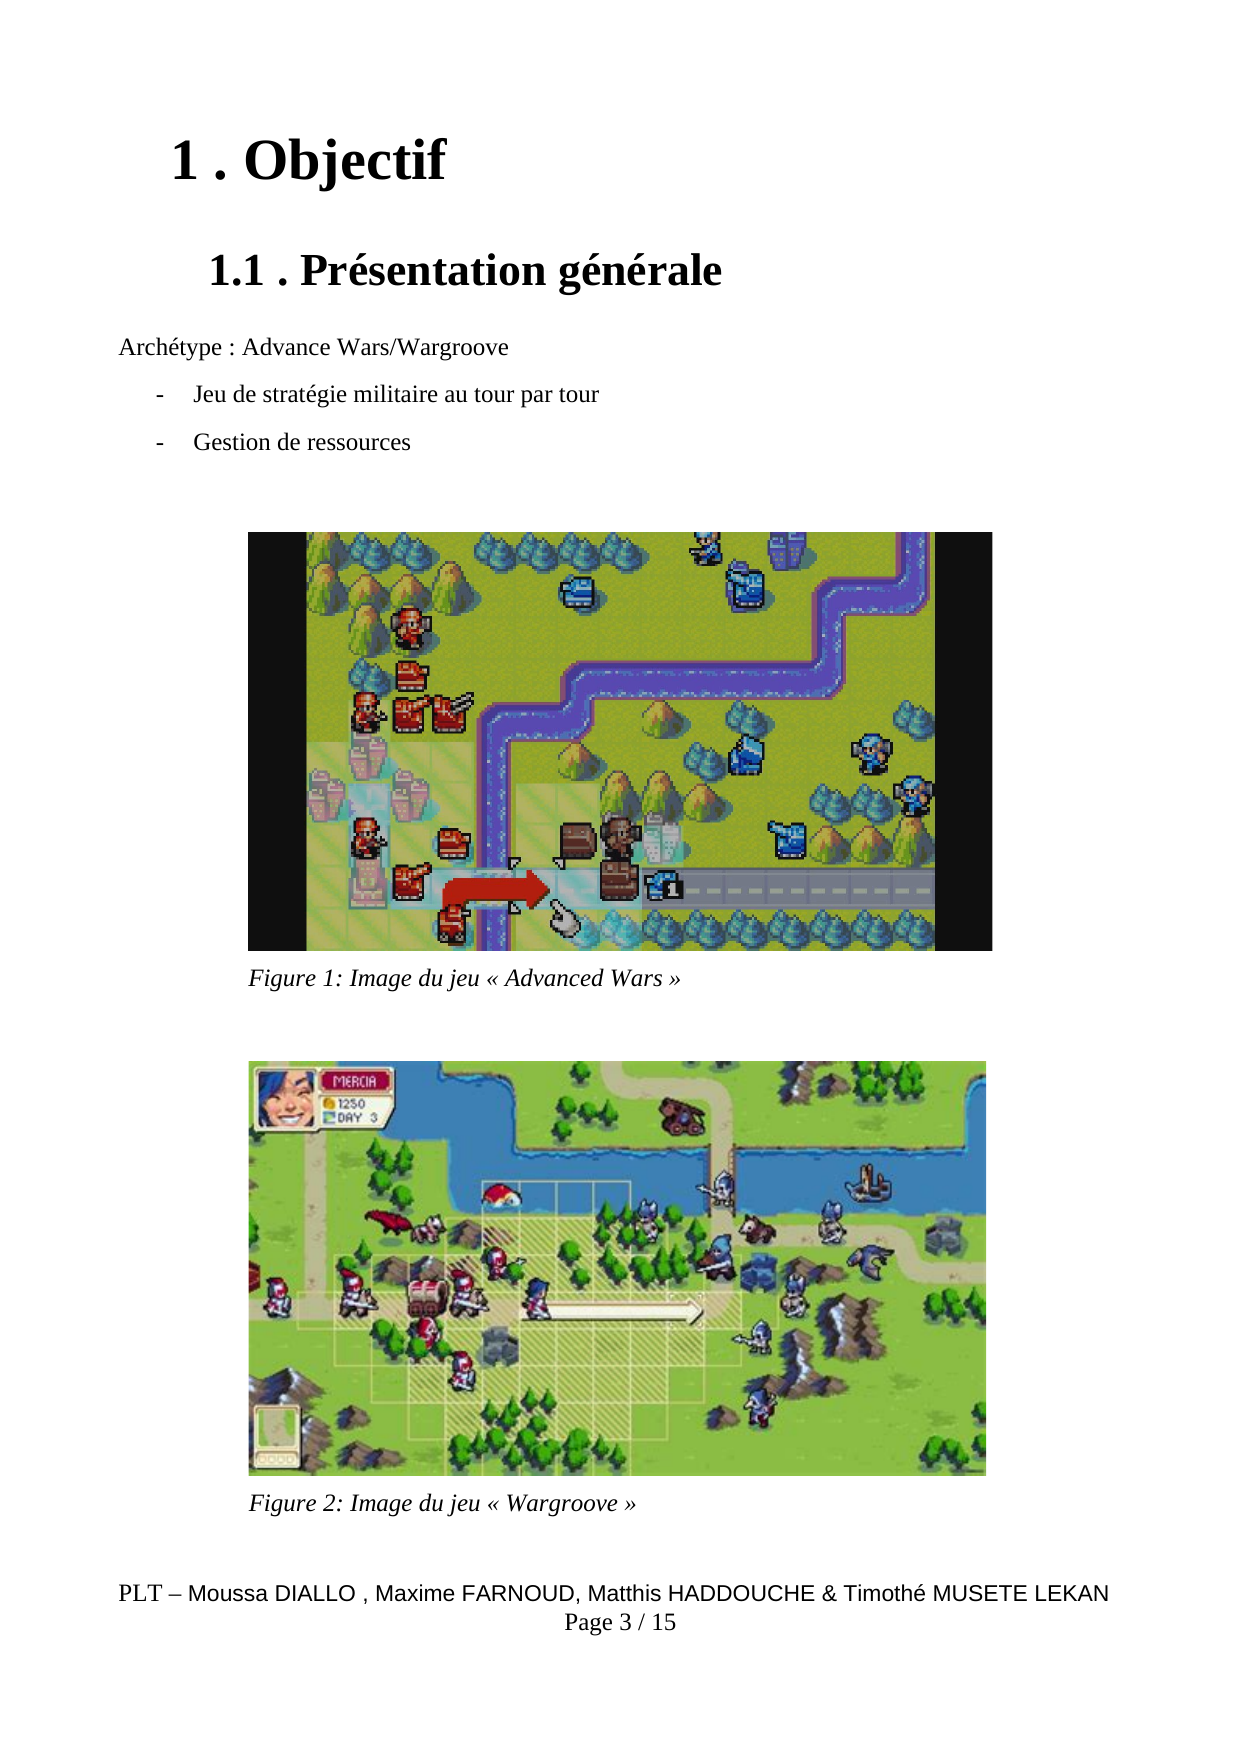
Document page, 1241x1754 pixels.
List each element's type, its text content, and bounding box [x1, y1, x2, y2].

picture [248, 1061, 987, 1476]
picture [248, 532, 993, 951]
text Figure 1: Image du jeu « Advanced Wars » [248, 951, 992, 992]
list Jeu de stratégie militaire au tour par tour [156, 379, 1122, 408]
text Archétype : Advance Wars/Wargroove [118, 332, 1122, 361]
list Gestion de ressources [156, 427, 1122, 456]
text Figure 2: Image du jeu « Wargroove » [248, 1476, 986, 1517]
subtitle Présentation générale [197, 242, 1122, 295]
subtitle Objectif [155, 125, 1122, 192]
